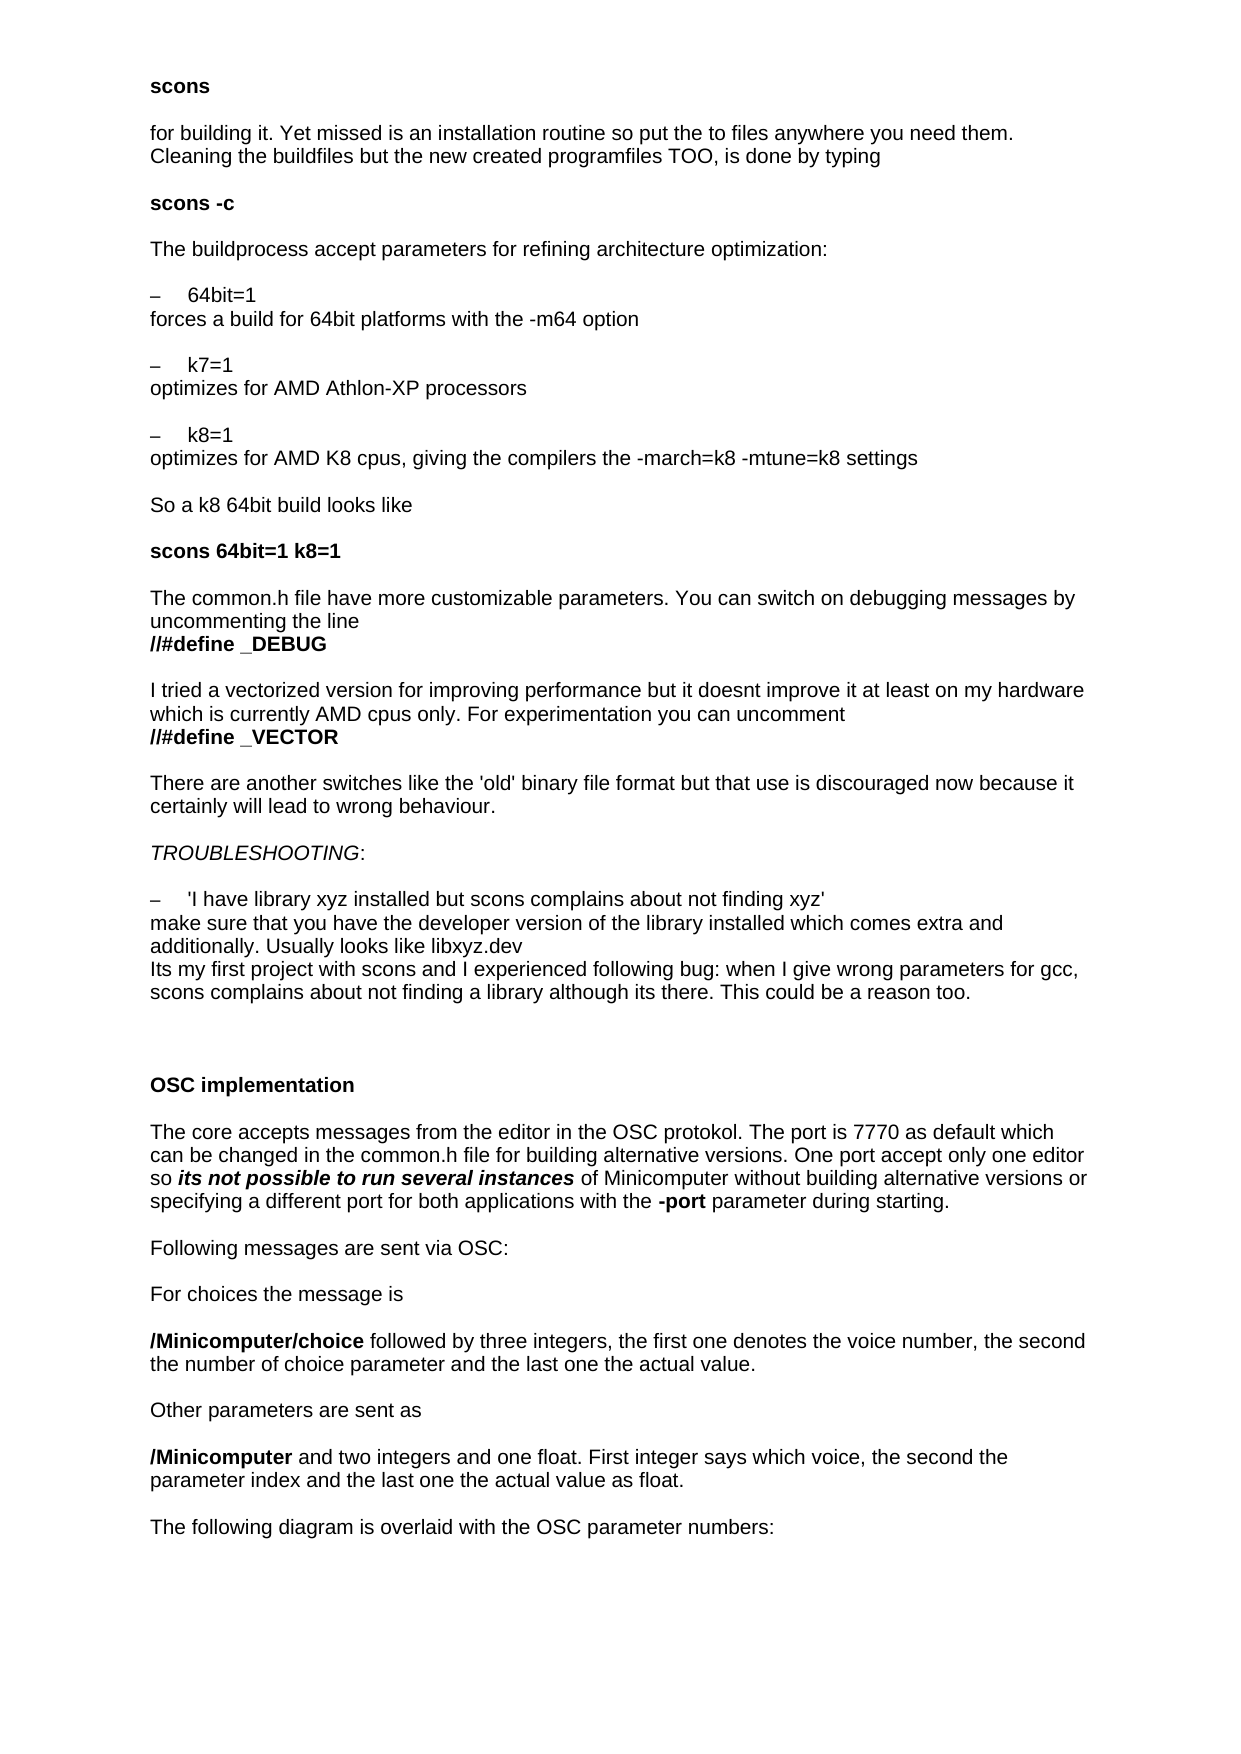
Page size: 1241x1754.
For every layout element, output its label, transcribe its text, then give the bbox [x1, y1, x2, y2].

text Other parameters are sent as [150, 1399, 1090, 1422]
text So a k8 64bit build looks like [150, 493, 1090, 516]
list 64bit=1 [150, 284, 1090, 307]
list k8=1 [150, 423, 1090, 447]
text The following diagram is overlaid with the OSC parameter numbers: [150, 1515, 1090, 1538]
text make sure that you have the developer version of the library installed which comes extra and additionally. Usually looks like libxyz.dev [150, 911, 1090, 958]
text For choices the message is [150, 1283, 1090, 1306]
text //#define _DEBUG [150, 632, 1090, 656]
text The buildprocess accept parameters for refining architecture optimization: [150, 238, 1090, 261]
list k7=1 [150, 354, 1090, 377]
text OSC implementation [150, 1074, 1090, 1097]
text Its my first project with scons and I experienced following bug: when I give wrong parameters for gcc, scons complains about not finding a library although its there. This could be a reason too. [150, 958, 1090, 1004]
text scons -c [150, 191, 1090, 214]
text /Minicomputer and two integers and one float. First integer says which voice, the second the parameter index and the last one the actual value as float. [150, 1446, 1090, 1492]
text scons 64bit=1 k8=1 [150, 539, 1090, 563]
text TROUBLESHOOTING: [150, 842, 1090, 865]
text There are another switches like the 'old' binary file format but that use is discouraged now because it certainly will lead to wrong behaviour. [150, 772, 1090, 818]
text forces a build for 64bit platforms with the -m64 option [150, 307, 1090, 331]
text optimizes for AMD Athlon-XP processors [150, 377, 1090, 400]
text Cleaning the buildfiles but the new created programfiles TOO, is done by typing [150, 145, 1090, 168]
text The core accepts messages from the editor in the OSC protokol. The port is 7770 as default which can be changed in the common.h file for building alternative versions. One port accept only one editor so its not possible to run several instances of Minicomputer without building alternative versions or specifying a different port for both applications with the -port parameter during starting. [150, 1120, 1090, 1213]
text optimizes for AMD K8 cpus, giving the compilers the -march=k8 -mtune=k8 settings [150, 447, 1090, 470]
text //#define _VECTOR [150, 725, 1090, 749]
text scons [150, 75, 1090, 98]
text Following messages are sent via OSC: [150, 1236, 1090, 1260]
list 'I have library xyz installed but scons complains about not finding xyz' [150, 888, 1090, 911]
text The common.h file have more customizable parameters. You can switch on debugging messages by uncommenting the line [150, 586, 1090, 632]
text I tried a vectorized version for improving performance but it doesnt improve it at least on my hardware which is currently AMD cpus only. For experimentation you can uncomment [150, 679, 1090, 725]
text for building it. Yet missed is an installation routine so put the to files anywhere you need them. [150, 121, 1090, 145]
text /Minicomputer/choice followed by three integers, the first one denotes the voice number, the second the number of choice parameter and the last one the actual value. [150, 1329, 1090, 1376]
